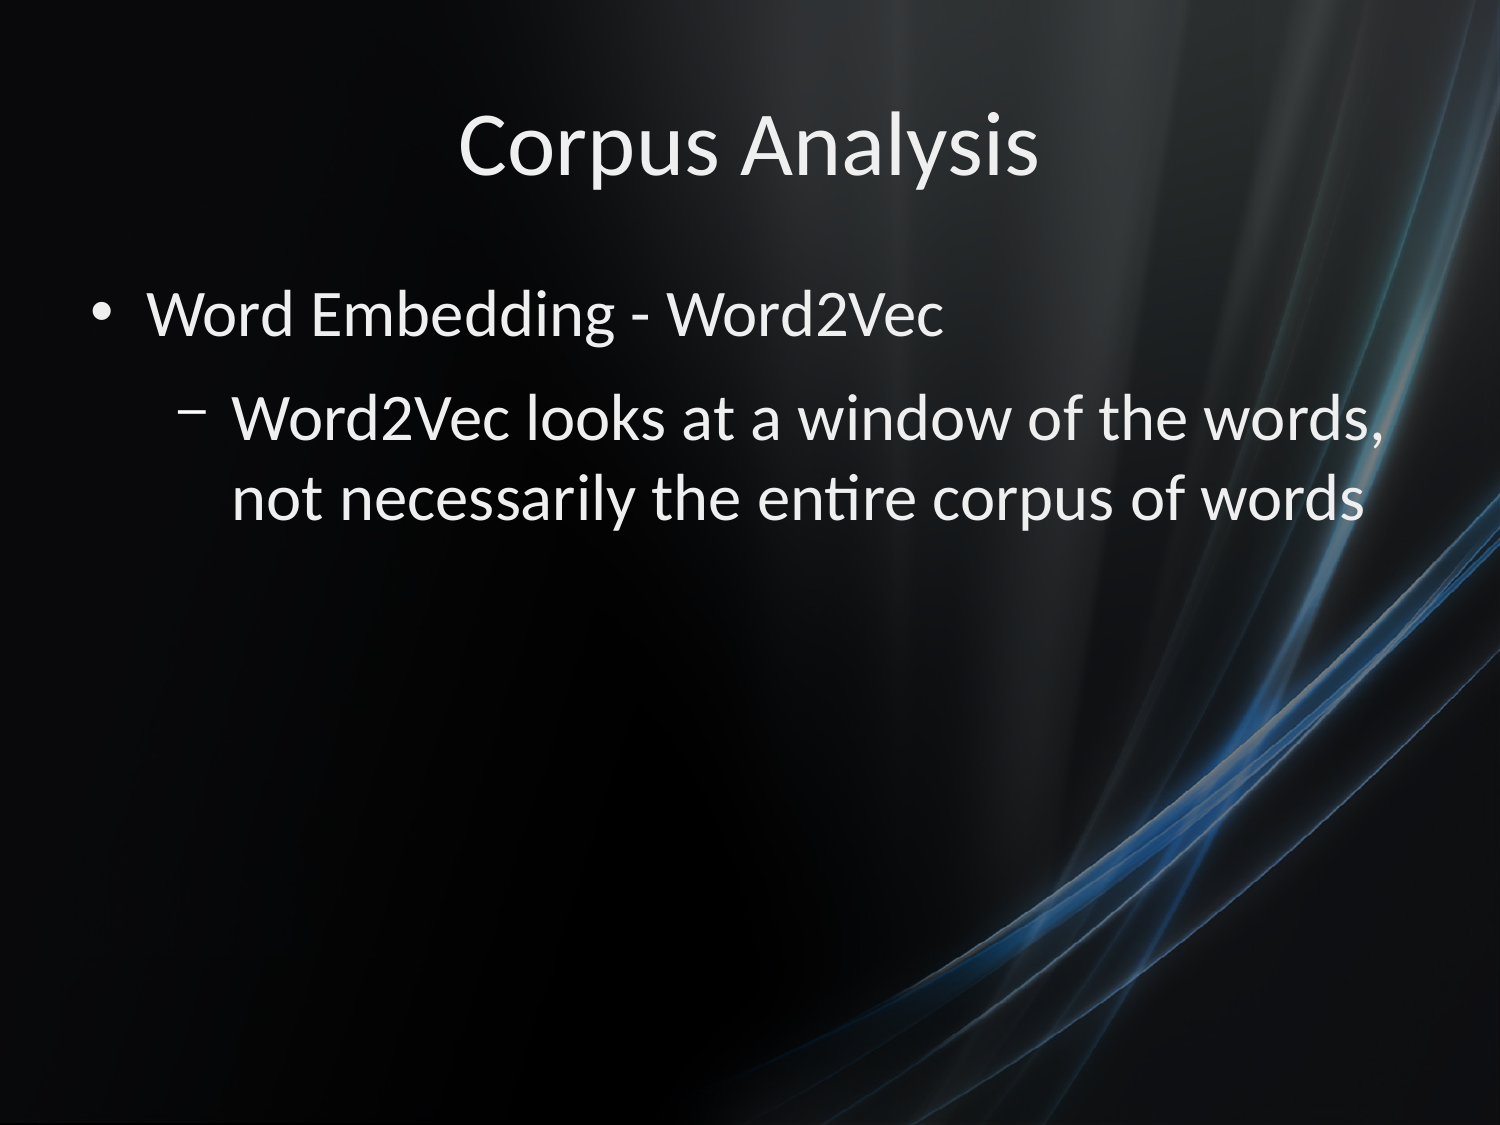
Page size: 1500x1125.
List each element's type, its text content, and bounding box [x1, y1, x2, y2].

title Corpus Analysis [75, 45, 1425, 233]
text_box [0, 0, 1500, 1125]
list Word Embedding - Word2Vec Word2Vec looks at a window of the words, not necessarily the entire corpus of words [75, 262, 1426, 1005]
